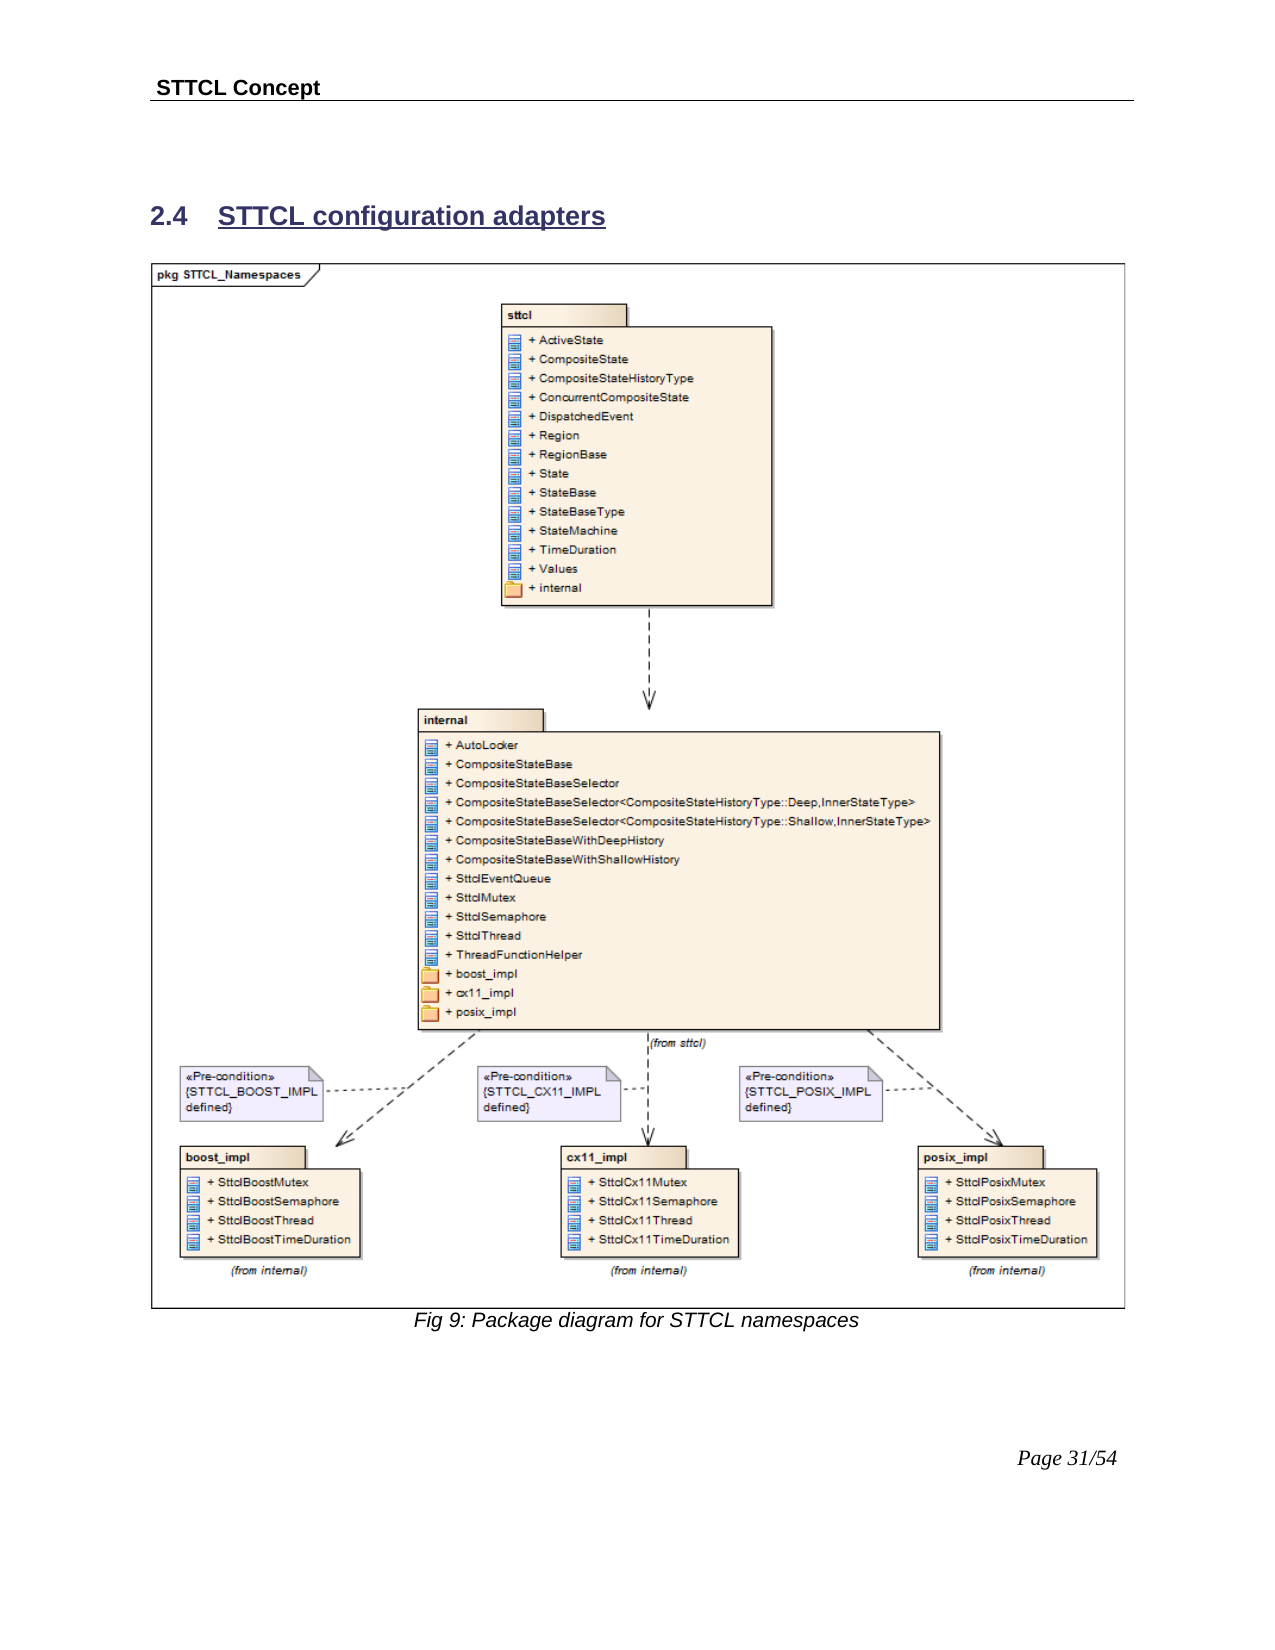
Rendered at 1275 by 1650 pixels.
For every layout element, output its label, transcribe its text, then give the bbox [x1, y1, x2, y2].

text Fig 9: Package diagram for STTCL namespaces [150, 1309, 1125, 1332]
picture [150, 263, 1125, 1309]
subtitle STTCL configuration adapters [150, 200, 1125, 231]
